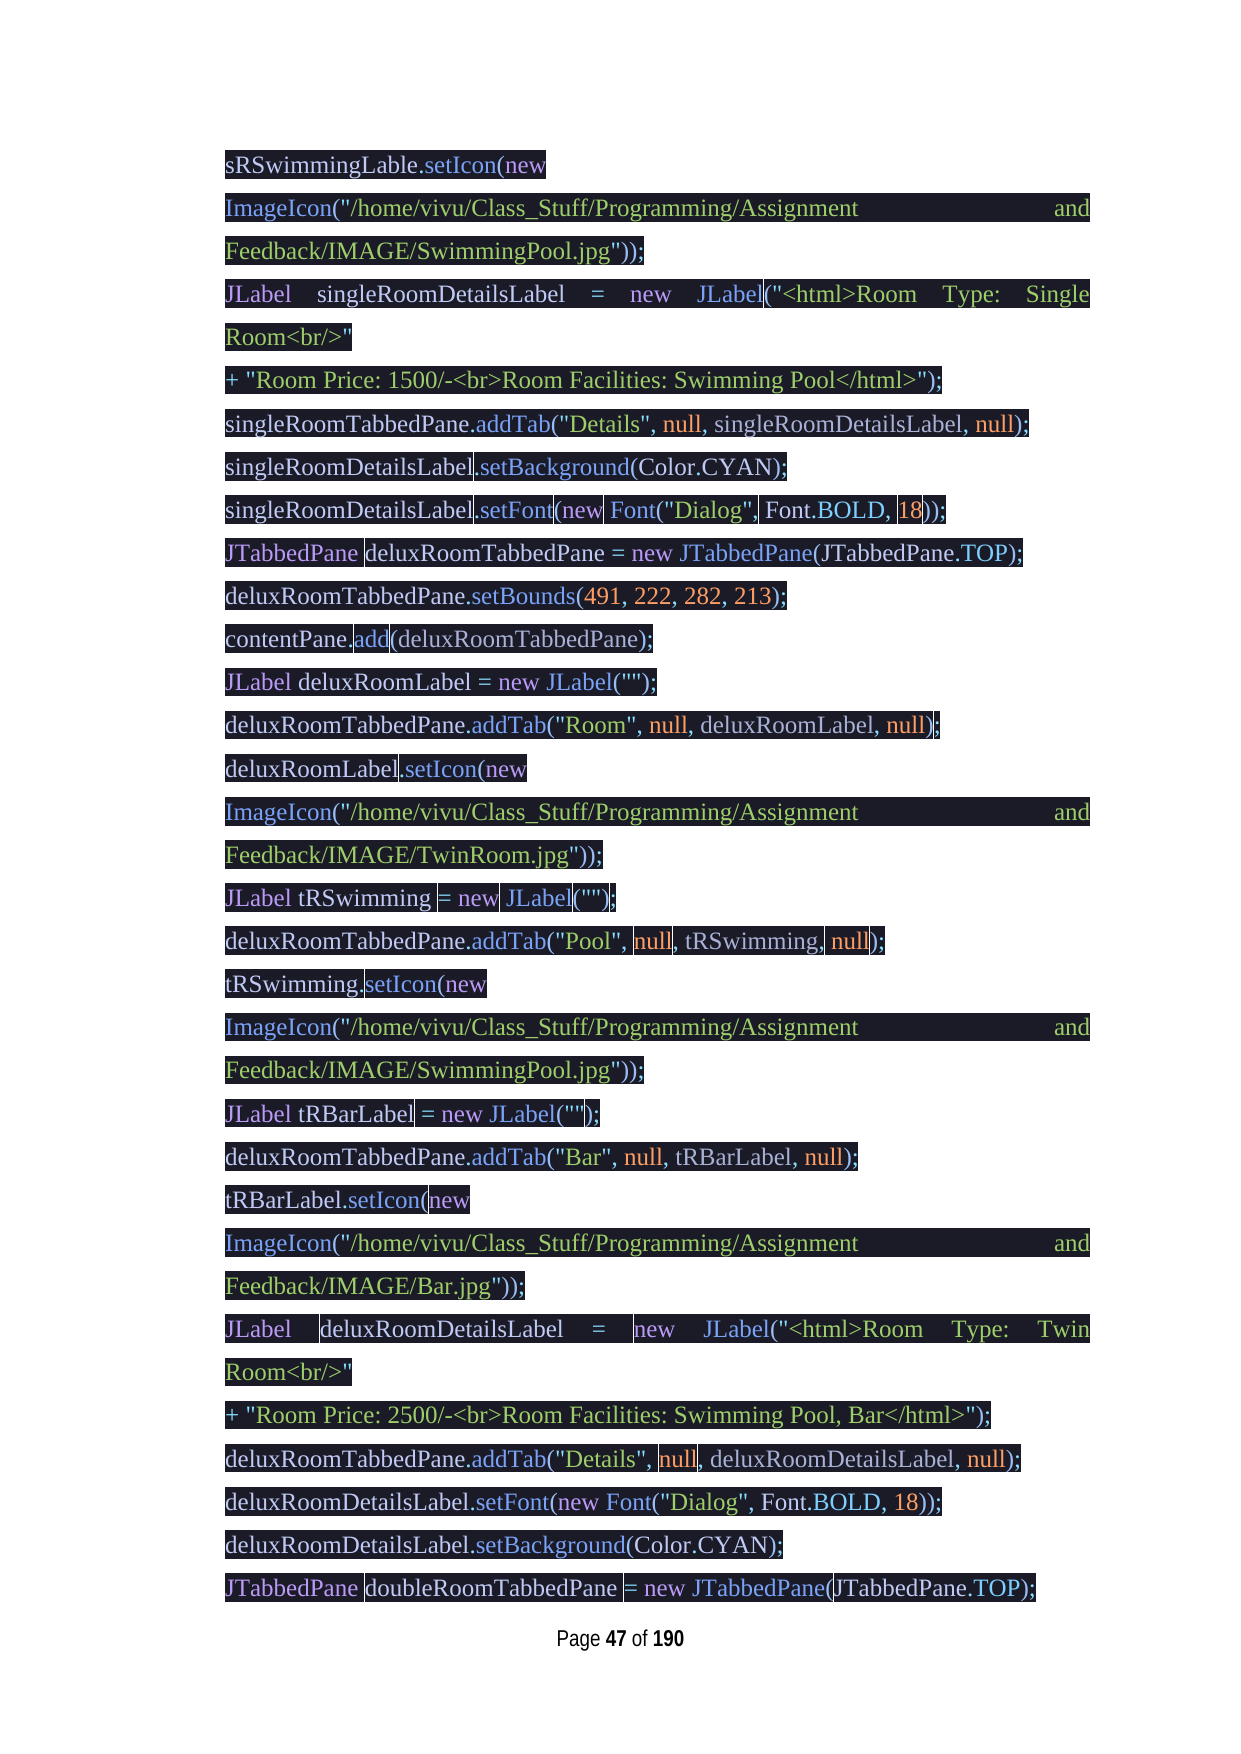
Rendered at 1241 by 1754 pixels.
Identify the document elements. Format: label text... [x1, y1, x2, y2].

text deluxRoomDetailsLabel.setFont(new Font("Dialog", Font.BOLD, 18)); [225, 1487, 1090, 1516]
text deluxRoomTabbedPane.addTab("Details", null, deluxRoomDetailsLabel, null); [225, 1444, 1090, 1472]
text deluxRoomTabbedPane.addTab("Room", null, deluxRoomLabel, null); [225, 711, 1090, 739]
text deluxRoomTabbedPane.addTab("Pool", null, tRSwimming, null); [225, 926, 1090, 955]
text JLabel tRSwimming = new JLabel(""); [225, 883, 1090, 912]
text JTabbedPane doubleRoomTabbedPane = new JTabbedPane(JTabbedPane.TOP); [225, 1573, 1090, 1602]
text singleRoomDetailsLabel.setFont(new Font("Dialog", Font.BOLD, 18)); [225, 495, 1090, 524]
text contentPane.add(deluxRoomTabbedPane); [225, 624, 1090, 653]
text JLabel tRBarLabel = new JLabel(""); [225, 1099, 1090, 1127]
text JTabbedPane deluxRoomTabbedPane = new JTabbedPane(JTabbedPane.TOP); [225, 538, 1090, 567]
text deluxRoomTabbedPane.addTab("Bar", null, tRBarLabel, null); [225, 1142, 1090, 1171]
text + "Room Price: 2500/-<br>Room Facilities: Swimming Pool, Bar</html>"); [225, 1401, 1090, 1429]
text JLabel deluxRoomDetailsLabel = new JLabel("<html>Room Type: Twin Room<br/>" [225, 1314, 1090, 1386]
text tRSwimming.setIcon(new ImageIcon("/home/vivu/Class_Stuff/Programming/Assignment and Feedback/IMAGE/SwimmingPool.jpg")); [225, 969, 1090, 1084]
text singleRoomTabbedPane.addTab("Details", null, singleRoomDetailsLabel, null); [225, 409, 1090, 437]
text + "Room Price: 1500/-<br>Room Facilities: Swimming Pool</html>"); [225, 366, 1090, 394]
text deluxRoomLabel.setIcon(new ImageIcon("/home/vivu/Class_Stuff/Programming/Assignment and Feedback/IMAGE/TwinRoom.jpg")); [225, 754, 1090, 869]
text deluxRoomDetailsLabel.setBackground(Color.CYAN); [225, 1530, 1090, 1559]
text singleRoomDetailsLabel.setBackground(Color.CYAN); [225, 452, 1090, 481]
text deluxRoomTabbedPane.setBounds(491, 222, 282, 213); [225, 581, 1090, 610]
text JLabel deluxRoomLabel = new JLabel(""); [225, 667, 1090, 696]
text JLabel singleRoomDetailsLabel = new JLabel("<html>Room Type: Single Room<br/>" [225, 279, 1090, 351]
text sRSwimmingLable.setIcon(new ImageIcon("/home/vivu/Class_Stuff/Programming/Assignment and Feedback/IMAGE/SwimmingPool.jpg")); [225, 150, 1090, 265]
text tRBarLabel.setIcon(new ImageIcon("/home/vivu/Class_Stuff/Programming/Assignment and Feedback/IMAGE/Bar.jpg")); [225, 1185, 1090, 1300]
